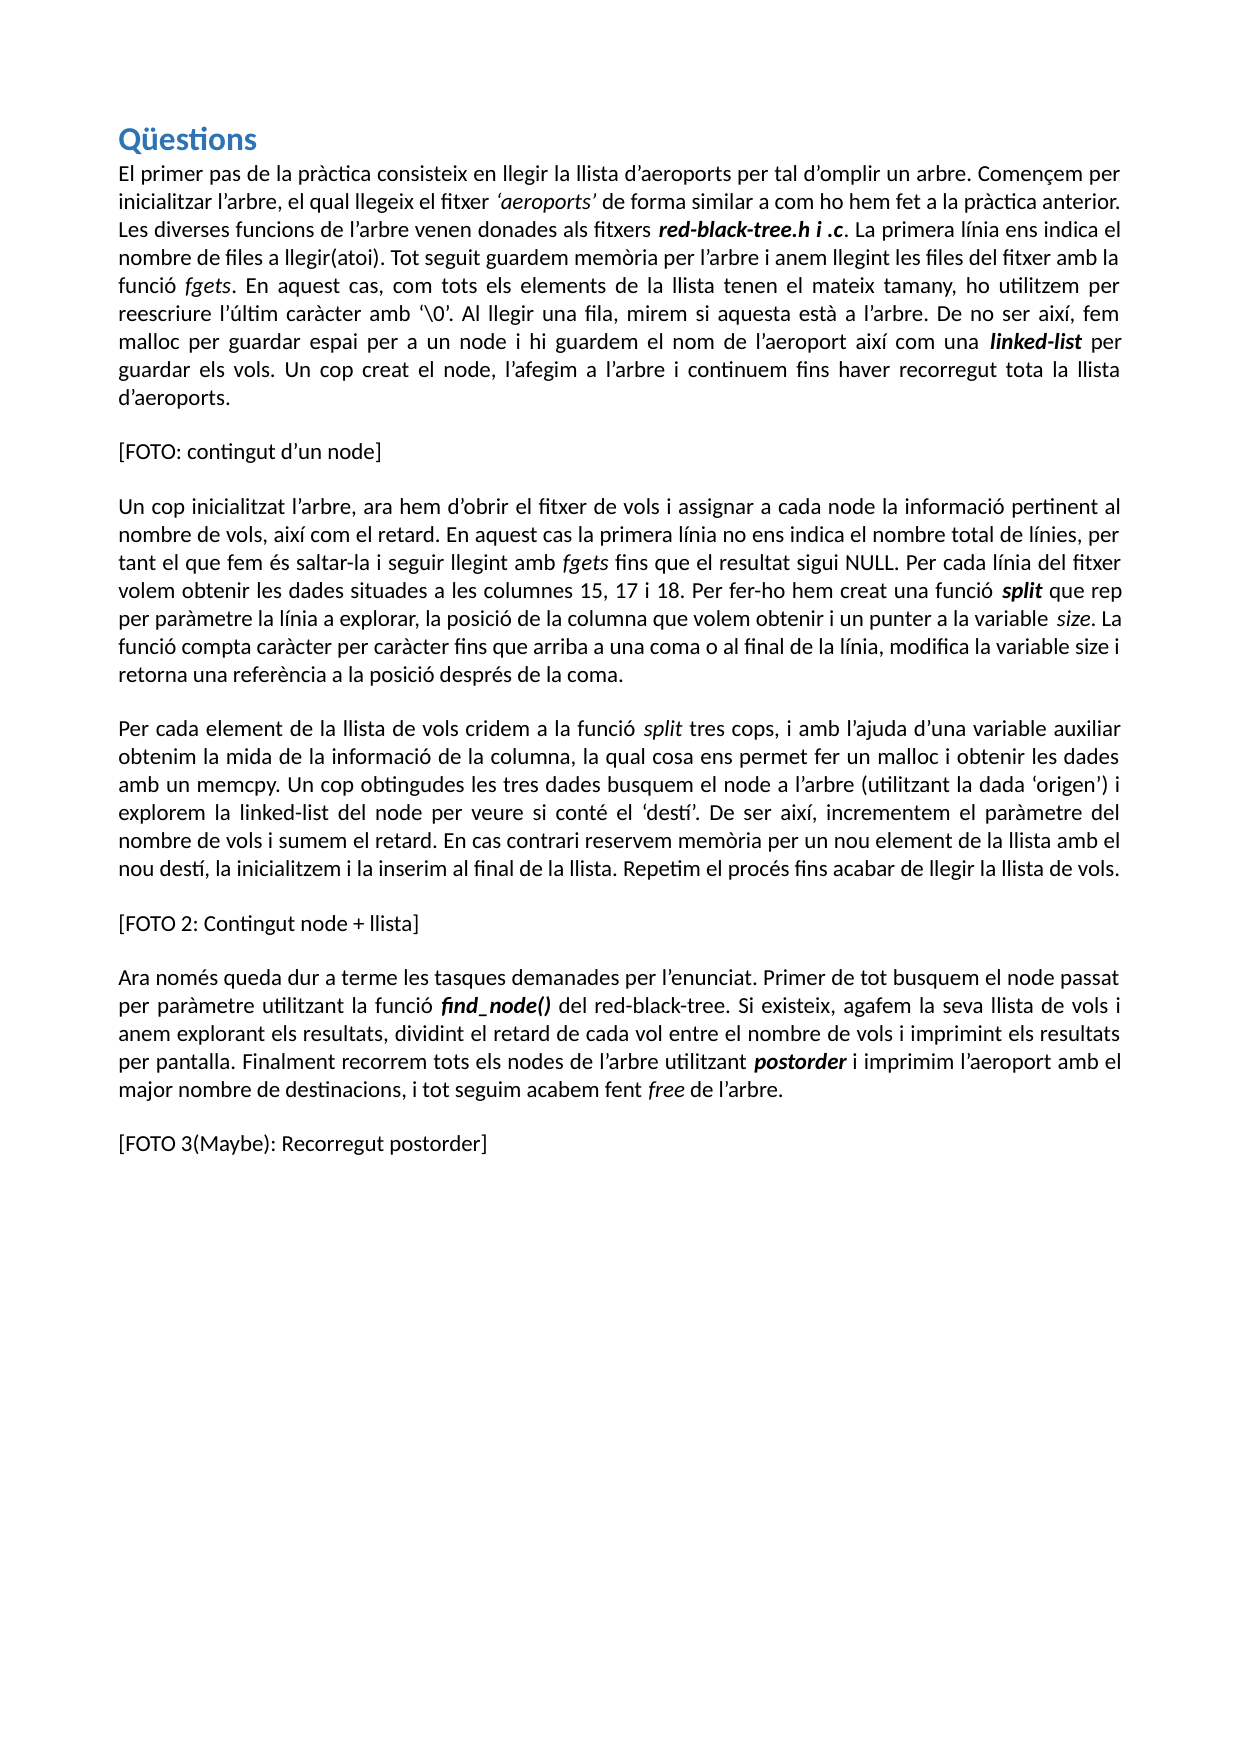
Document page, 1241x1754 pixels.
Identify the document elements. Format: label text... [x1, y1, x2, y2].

text [FOTO 2: Contingut node + llista] [118, 909, 1122, 937]
text Un cop inicialitzat l’arbre, ara hem d’obrir el fitxer de vols i assignar a cada node la informació pertinent al nombre de vols, així com el retard. En aquest cas la primera línia no ens indica el nombre total de línies, per tant el que fem és saltar-la i seguir llegint amb fgets fins que el resultat sigui NULL. Per cada línia del fitxer volem obtenir les dades situades a les columnes 15, 17 i 18. Per fer-ho hem creat una funció split que rep per paràmetre la línia a explorar, la posició de la columna que volem obtenir i un punter a la variable size. La funció compta caràcter per caràcter fins que arriba a una coma o al final de la línia, modifica la variable size i retorna una referència a la posició després de la coma. [118, 492, 1122, 688]
text Per cada element de la llista de vols cridem a la funció split tres cops, i amb l’ajuda d’una variable auxiliar obtenim la mida de la informació de la columna, la qual cosa ens permet fer un malloc i obtenir les dades amb un memcpy. Un cop obtingudes les tres dades busquem el node a l’arbre (utilitzant la dada ‘origen’) i explorem la linked-list del node per veure si conté el ‘destí’. De ser així, incrementem el paràmetre del nombre de vols i sumem el retard. En cas contrari reservem memòria per un nou element de la llista amb el nou destí, la inicialitzem i la inserim al final de la llista. Repetim el procés fins acabar de llegir la llista de vols. [118, 714, 1122, 882]
text El primer pas de la pràctica consisteix en llegir la llista d’aeroports per tal d’omplir un arbre. Començem per inicialitzar l’arbre, el qual llegeix el fitxer ‘aeroports’ de forma similar a com ho hem fet a la pràctica anterior. Les diverses funcions de l’arbre venen donades als fitxers red-black-tree.h i .c. La primera línia ens indica el nombre de files a llegir(atoi). Tot seguit guardem memòria per l’arbre i anem llegint les files del fitxer amb la funció fgets. En aquest cas, com tots els elements de la llista tenen el mateix tamany, ho utilitzem per reescriure l’últim caràcter amb ‘\0’. Al llegir una fila, mirem si aquesta està a l’arbre. De no ser així, fem malloc per guardar espai per a un node i hi guardem el nom de l’aeroport així com una linked-list per guardar els vols. Un cop creat el node, l’afegim a l’arbre i continuem fins haver recorregut tota la llista d’aeroports. [118, 159, 1122, 411]
text [FOTO: contingut d’un node] [118, 437, 1122, 465]
text [FOTO 3(Maybe): Recorregut postorder] [118, 1129, 1122, 1158]
text Ara només queda dur a terme les tasques demanades per l’enunciat. Primer de tot busquem el node passat per paràmetre utilitzant la funció find_node() del red-black-tree. Si existeix, agafem la seva llista de vols i anem explorant els resultats, dividint el retard de cada vol entre el nombre de vols i imprimint els resultats per pantalla. Finalment recorrem tots els nodes de l’arbre utilitzant postorder i imprimim l’aeroport amb el major nombre de destinacions, i tot seguim acabem fent free de l’arbre. [118, 963, 1122, 1103]
subtitle Qüestions [118, 118, 1122, 159]
